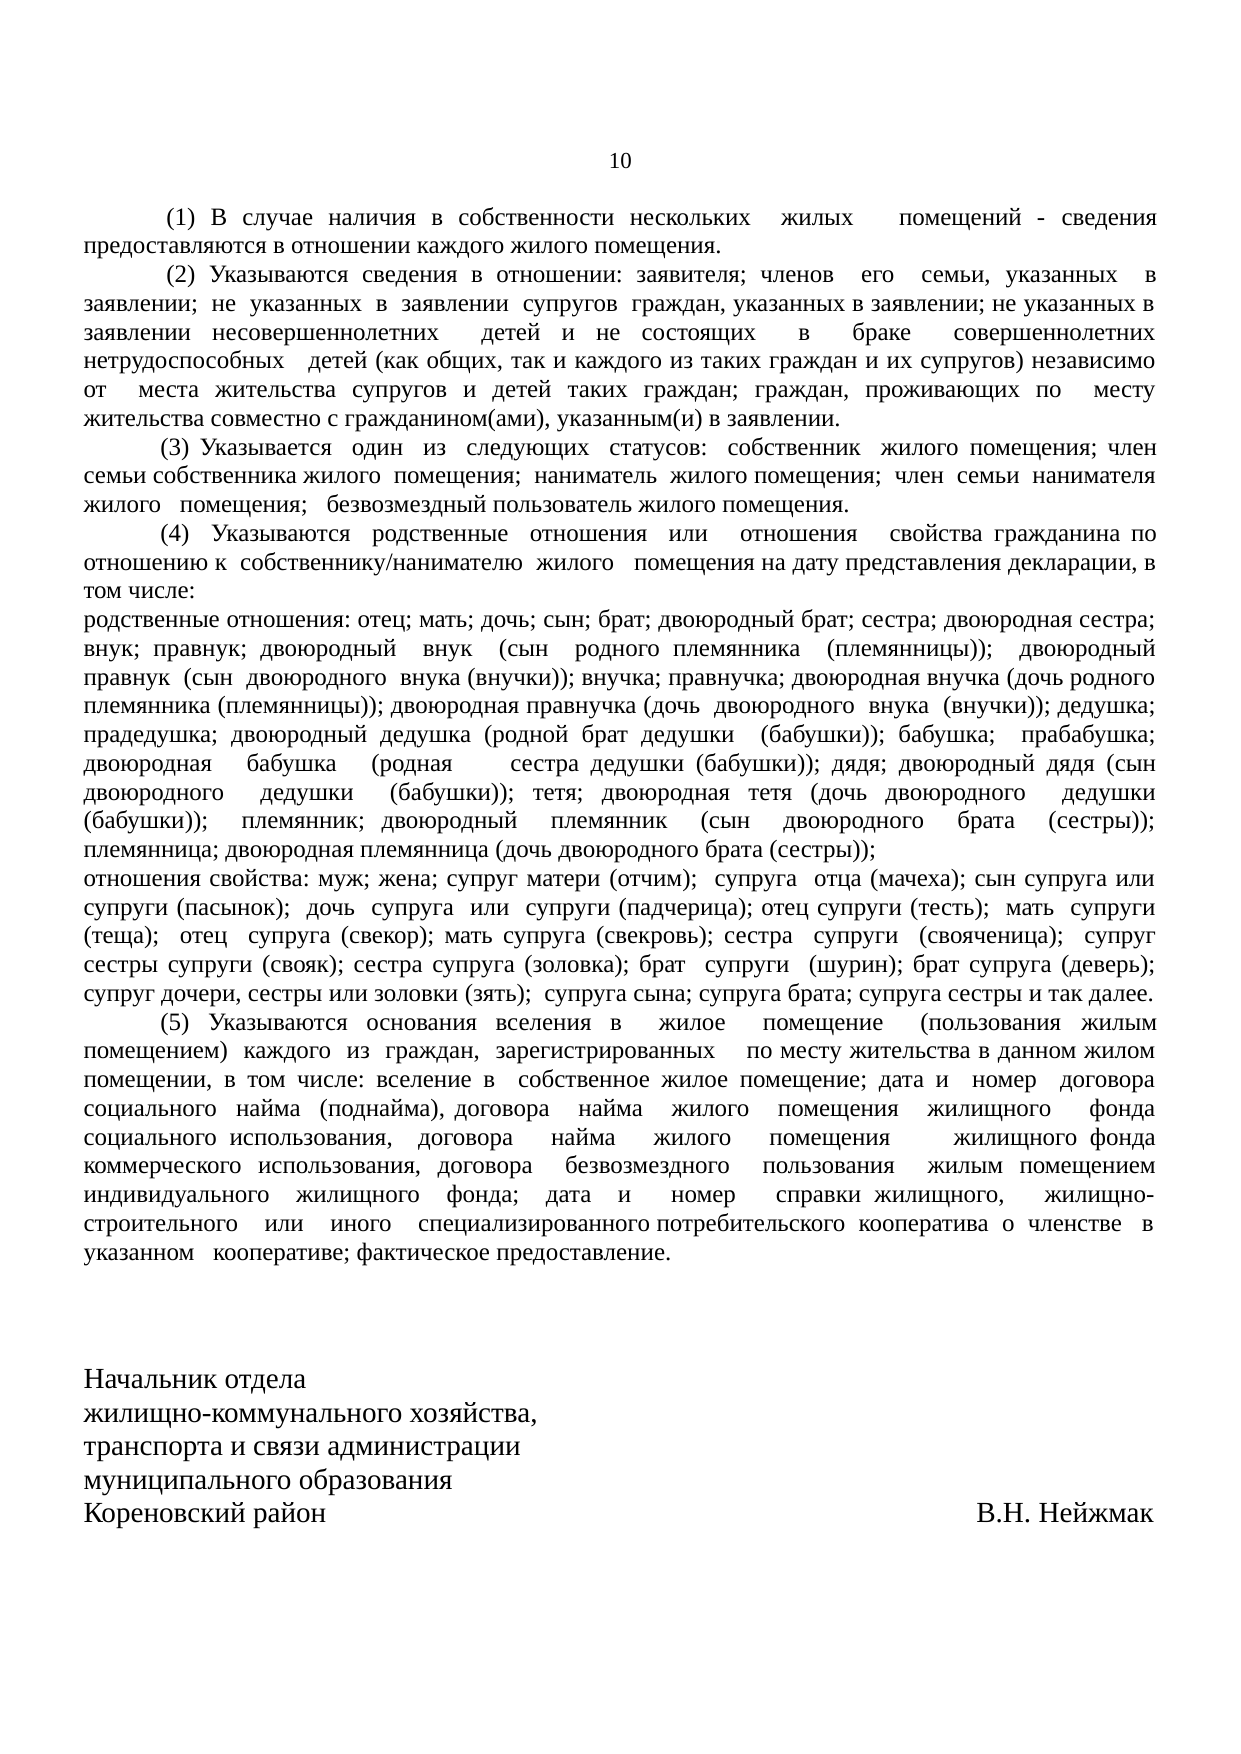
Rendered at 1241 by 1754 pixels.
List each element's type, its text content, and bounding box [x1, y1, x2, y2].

text (1) В случае наличия в собственности нескольких жилых помещений - сведения предоставляются в отношении каждого жилого помещения. [83, 202, 1157, 259]
text (2) Указываются сведения в отношении: заявителя; членов его семьи, указанных в заявлении; не указанных в заявлении супругов граждан, указанных в заявлении; не указанных в заявлении несовершеннолетних детей и не состоящих в браке совершеннолетних нетрудоспособных детей (как общих, так и каждого из таких граждан и их супругов) независимо от места жительства супругов и детей таких граждан; граждан, проживающих по месту жительства совместно с гражданином(ами), указанным(и) в заявлении. [83, 259, 1157, 432]
text транспорта и связи администрации [83, 1428, 1157, 1462]
text (5) Указываются основания вселения в жилое помещение (пользования жилым помещением) каждого из граждан, зарегистрированных по месту жительства в данном жилом помещении, в том числе: вселение в собственное жилое помещение; дата и номер договора социального найма (поднайма), договора найма жилого помещения жилищного фонда социального использования, договора найма жилого помещения жилищного фонда коммерческого использования, договора безвозмездного пользования жилым помещением индивидуального жилищного фонда; дата и номер справки жилищного, жилищно-строительного или иного специализированного потребительского кооператива о членстве в указанном кооперативе; фактическое предоставление. [83, 1007, 1157, 1266]
text (4) Указываются родственные отношения или отношения свойства гражданина по отношению к собственнику/нанимателю жилого помещения на дату представления декларации, в том числе: [83, 518, 1157, 604]
text Начальник отдела [83, 1361, 1157, 1395]
text отношения свойства: муж; жена; супруг матери (отчим); супруга отца (мачеха); сын супруга или супруги (пасынок); дочь супруга или супруги (падчерица); отец супруги (тесть); мать супруги (теща); отец супруга (свекор); мать супруга (свекровь); сестра супруги (свояченица); супруг сестры супруги (свояк); сестра супруга (золовка); брат супруги (шурин); брат супруга (деверь); супруг дочери, сестры или золовки (зять); супруга сына; супруга брата; супруга сестры и так далее. [83, 863, 1157, 1007]
text (3) Указывается один из следующих статусов: собственник жилого помещения; член семьи собственника жилого помещения; наниматель жилого помещения; член семьи нанимателя жилого помещения; безвозмездный пользователь жилого помещения. [83, 432, 1157, 518]
text муниципального образования [83, 1462, 1157, 1496]
text 10 [83, 147, 1157, 173]
text Кореновский район В.Н. Нейжмак [83, 1496, 1157, 1529]
text родственные отношения: отец; мать; дочь; сын; брат; двоюродный брат; сестра; двоюродная сестра; внук; правнук; двоюродный внук (сын родного племянника (племянницы)); двоюродный правнук (сын двоюродного внука (внучки)); внучка; правнучка; двоюродная внучка (дочь родного племянника (племянницы)); двоюродная правнучка (дочь двоюродного внука (внучки)); дедушка; прадедушка; двоюродный дедушка (родной брат дедушки (бабушки)); бабушка; прабабушка; двоюродная бабушка (родная сестра дедушки (бабушки)); дядя; двоюродный дядя (сын двоюродного дедушки (бабушки)); тетя; двоюродная тетя (дочь двоюродного дедушки (бабушки)); племянник; двоюродный племянник (сын двоюродного брата (сестры)); племянница; двоюродная племянница (дочь двоюродного брата (сестры)); [83, 604, 1157, 863]
text жилищно-коммунального хозяйства, [83, 1395, 1157, 1428]
